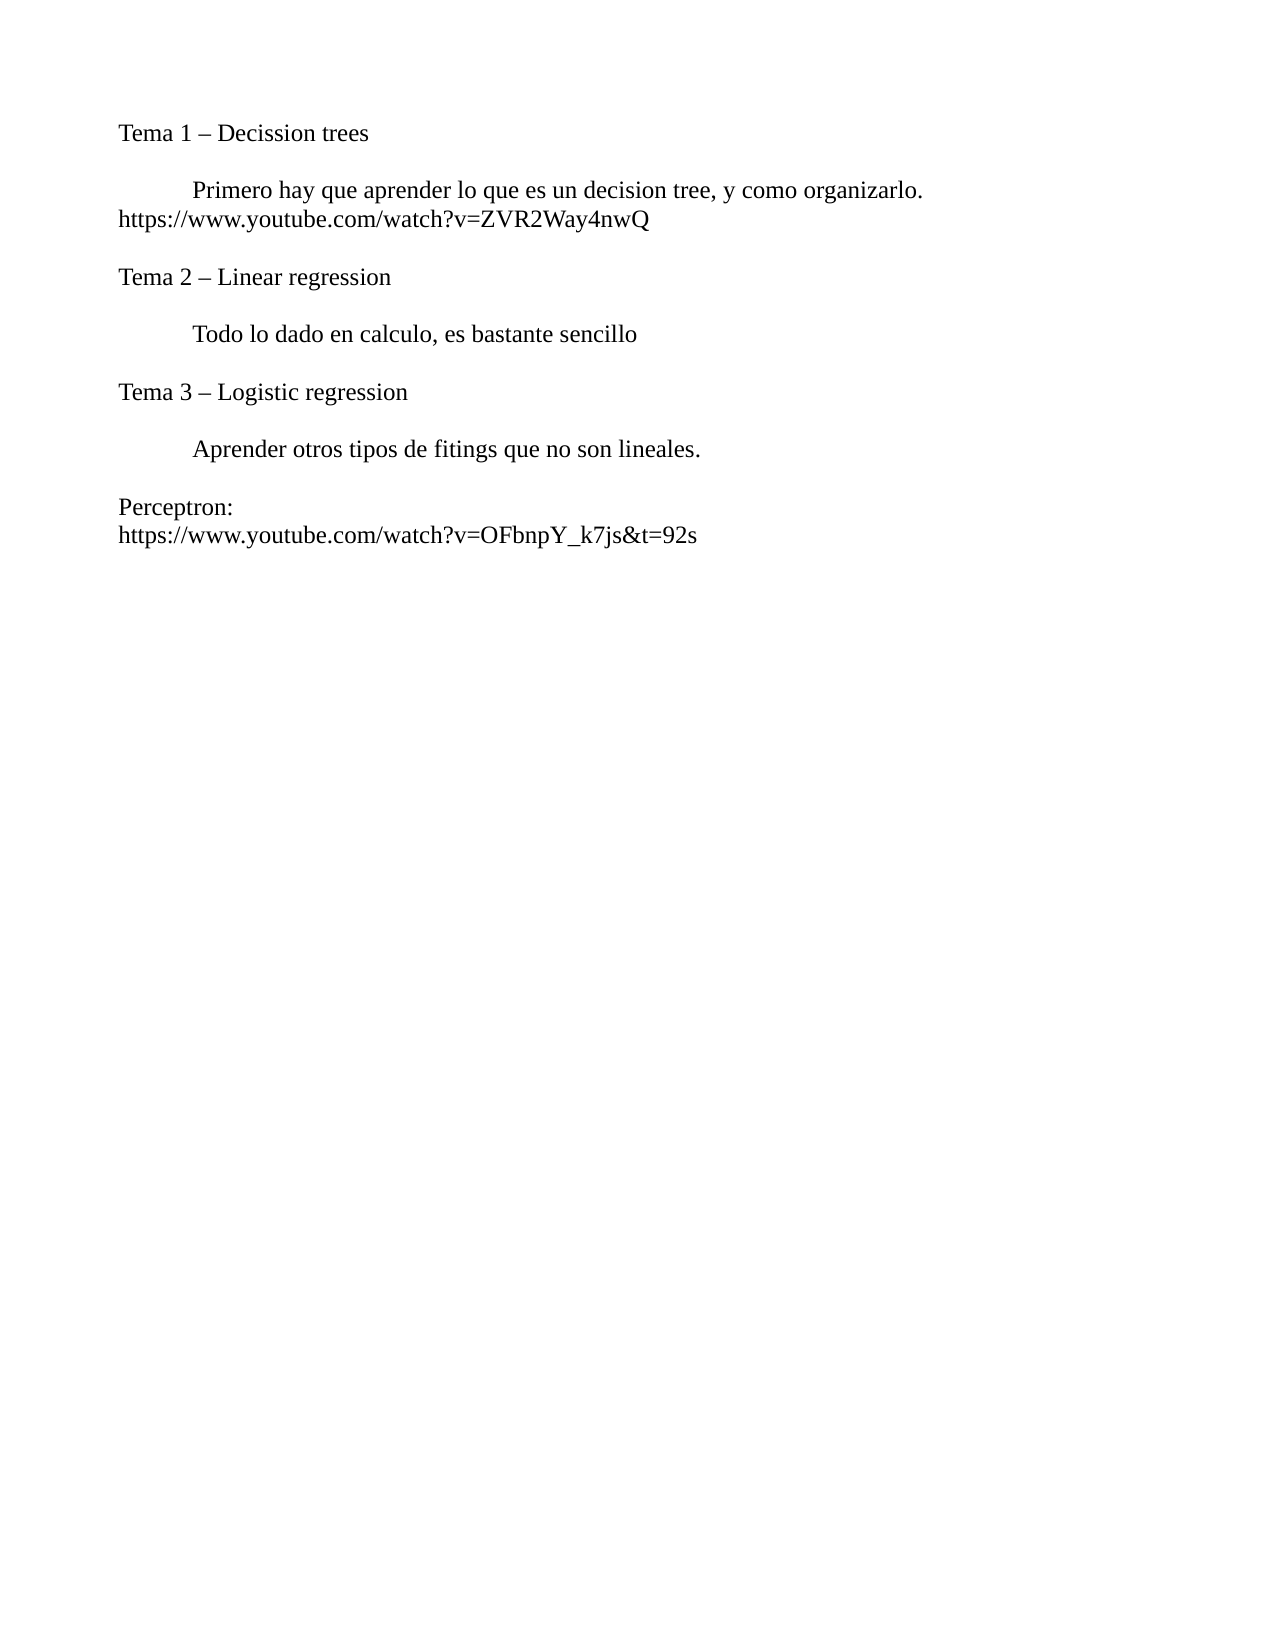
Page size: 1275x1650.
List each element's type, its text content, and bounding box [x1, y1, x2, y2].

text Tema 2 – Linear regression [118, 262, 1157, 291]
text Primero hay que aprender lo que es un decision tree, y como organizarlo. [118, 176, 1157, 204]
text Tema 3 – Logistic regression [118, 377, 1157, 406]
text Todo lo dado en calculo, es bastante sencillo [118, 319, 1157, 348]
text Aprender otros tipos de fitings que no son lineales. [118, 434, 1157, 463]
text Tema 1 – Decission trees [118, 118, 1157, 147]
text https://www.youtube.com/watch?v=ZVR2Way4nwQ [118, 204, 1157, 233]
text Perceptron: [118, 492, 1157, 521]
text https://www.youtube.com/watch?v=OFbnpY_k7js&t=92s [118, 521, 1157, 549]
